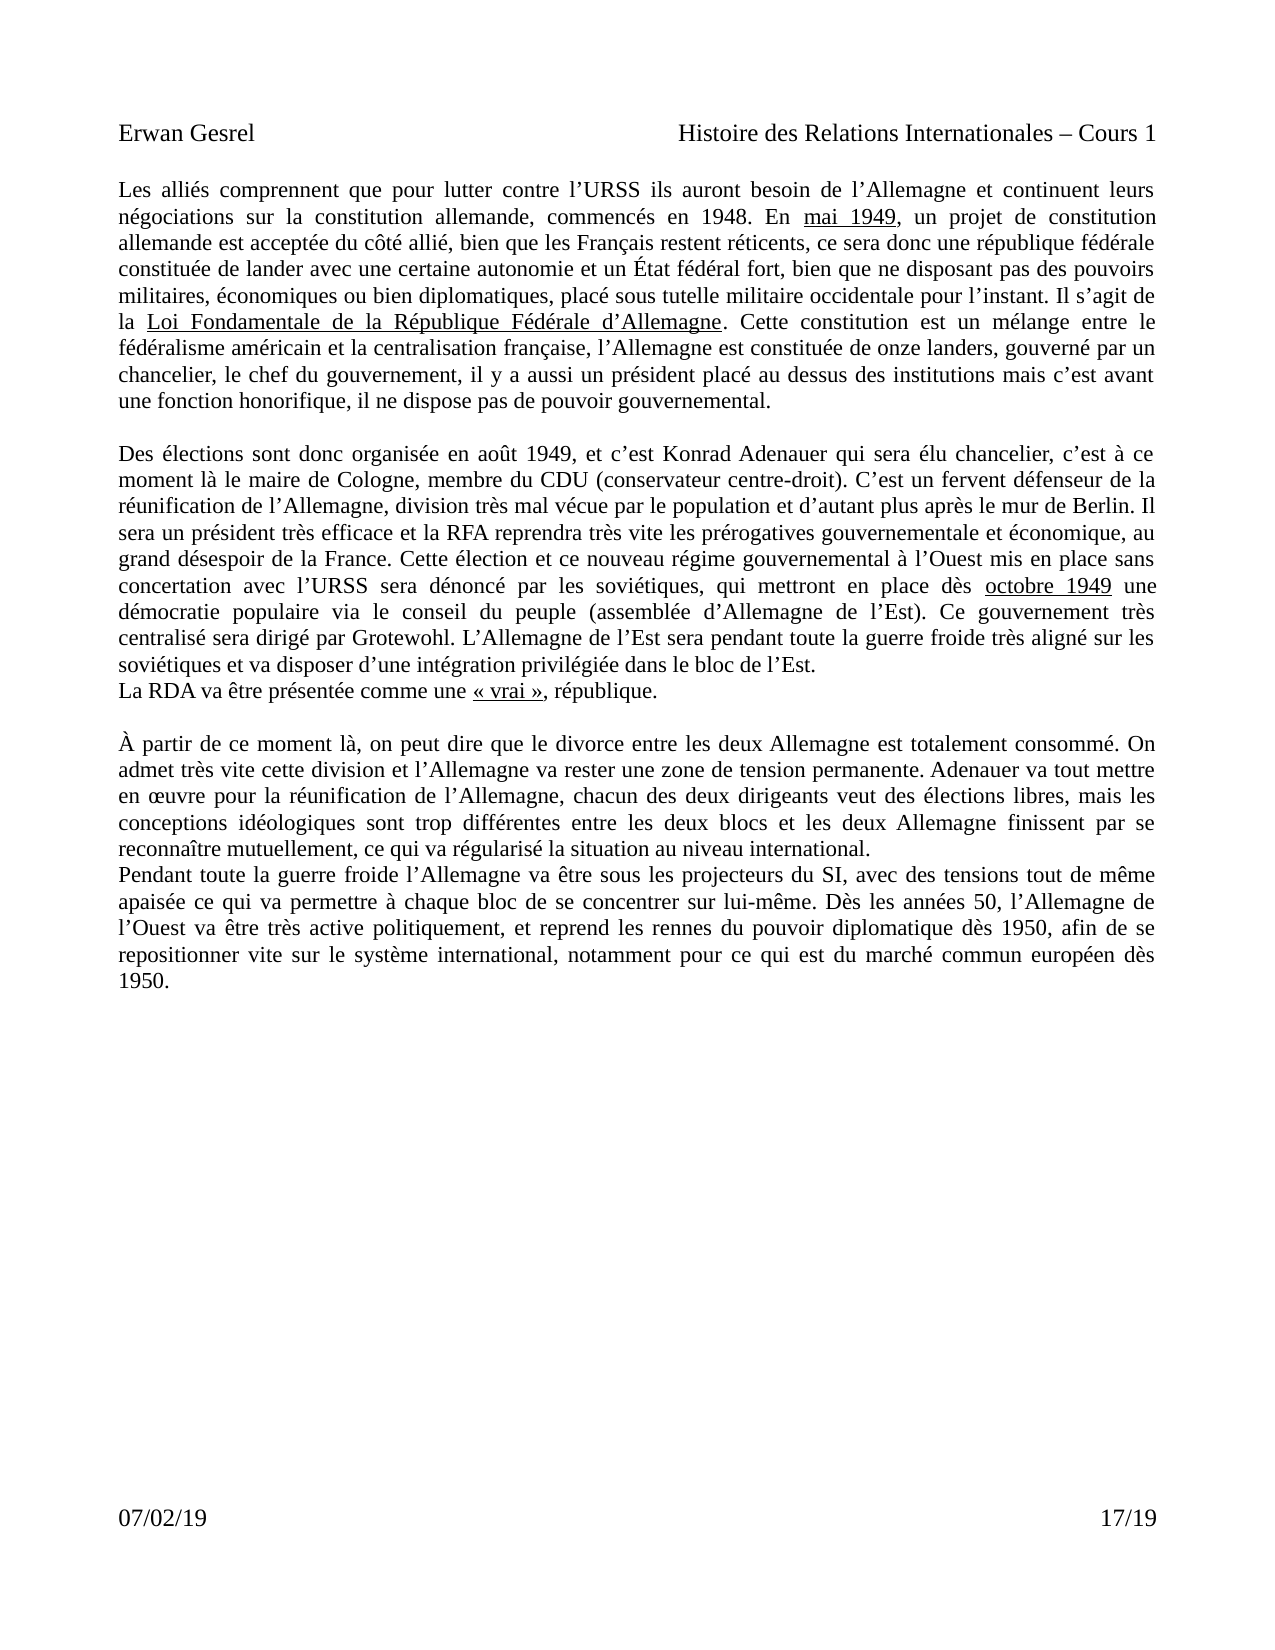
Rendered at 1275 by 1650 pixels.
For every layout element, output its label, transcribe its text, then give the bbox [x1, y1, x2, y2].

text Des élections sont donc organisée en août 1949, et c’est Konrad Adenauer qui sera élu chancelier, c’est à ce moment là le maire de Cologne, membre du CDU (conservateur centre-droit). C’est un fervent défenseur de la réunification de l’Allemagne, division très mal vécue par le population et d’autant plus après le mur de Berlin. Il sera un président très efficace et la RFA reprendra très vite les prérogatives gouvernementale et économique, au grand désespoir de la France. Cette élection et ce nouveau régime gouvernemental à l’Ouest mis en place sans concertation avec l’URSS sera dénoncé par les soviétiques, qui mettront en place dès octobre 1949 une démocratie populaire via le conseil du peuple (assemblée d’Allemagne de l’Est). Ce gouvernement très centralisé sera dirigé par Grotewohl. L’Allemagne de l’Est sera pendant toute la guerre froide très aligné sur les soviétiques et va disposer d’une intégration privilégiée dans le bloc de l’Est. [118, 440, 1157, 677]
text La RDA va être présentée comme une « vrai », république. [118, 677, 1157, 703]
text À partir de ce moment là, on peut dire que le divorce entre les deux Allemagne est totalement consommé. On admet très vite cette division et l’Allemagne va rester une zone de tension permanente. Adenauer va tout mettre en œuvre pour la réunification de l’Allemagne, chacun des deux dirigeants veut des élections libres, mais les conceptions idéologiques sont trop différentes entre les deux blocs et les deux Allemagne finissent par se reconnaître mutuellement, ce qui va régularisé la situation au niveau international. [118, 730, 1157, 862]
text Les alliés comprennent que pour lutter contre l’URSS ils auront besoin de l’Allemagne et continuent leurs négociations sur la constitution allemande, commencés en 1948. En mai 1949, un projet de constitution allemande est acceptée du côté allié, bien que les Français restent réticents, ce sera donc une république fédérale constituée de lander avec une certaine autonomie et un État fédéral fort, bien que ne disposant pas des pouvoirs militaires, économiques ou bien diplomatiques, placé sous tutelle militaire occidentale pour l’instant. Il s’agit de la Loi Fondamentale de la République Fédérale d’Allemagne. Cette constitution est un mélange entre le fédéralisme américain et la centralisation française, l’Allemagne est constituée de onze landers, gouverné par un chancelier, le chef du gouvernement, il y a aussi un président placé au dessus des institutions mais c’est avant une fonction honorifique, il ne dispose pas de pouvoir gouvernemental. [118, 176, 1157, 413]
text Pendant toute la guerre froide l’Allemagne va être sous les projecteurs du SI, avec des tensions tout de même apaisée ce qui va permettre à chaque bloc de se concentrer sur lui-même. Dès les années 50, l’Allemagne de l’Ouest va être très active politiquement, et reprend les rennes du pouvoir diplomatique dès 1950, afin de se repositionner vite sur le système international, notamment pour ce qui est du marché commun européen dès 1950. [118, 862, 1157, 993]
